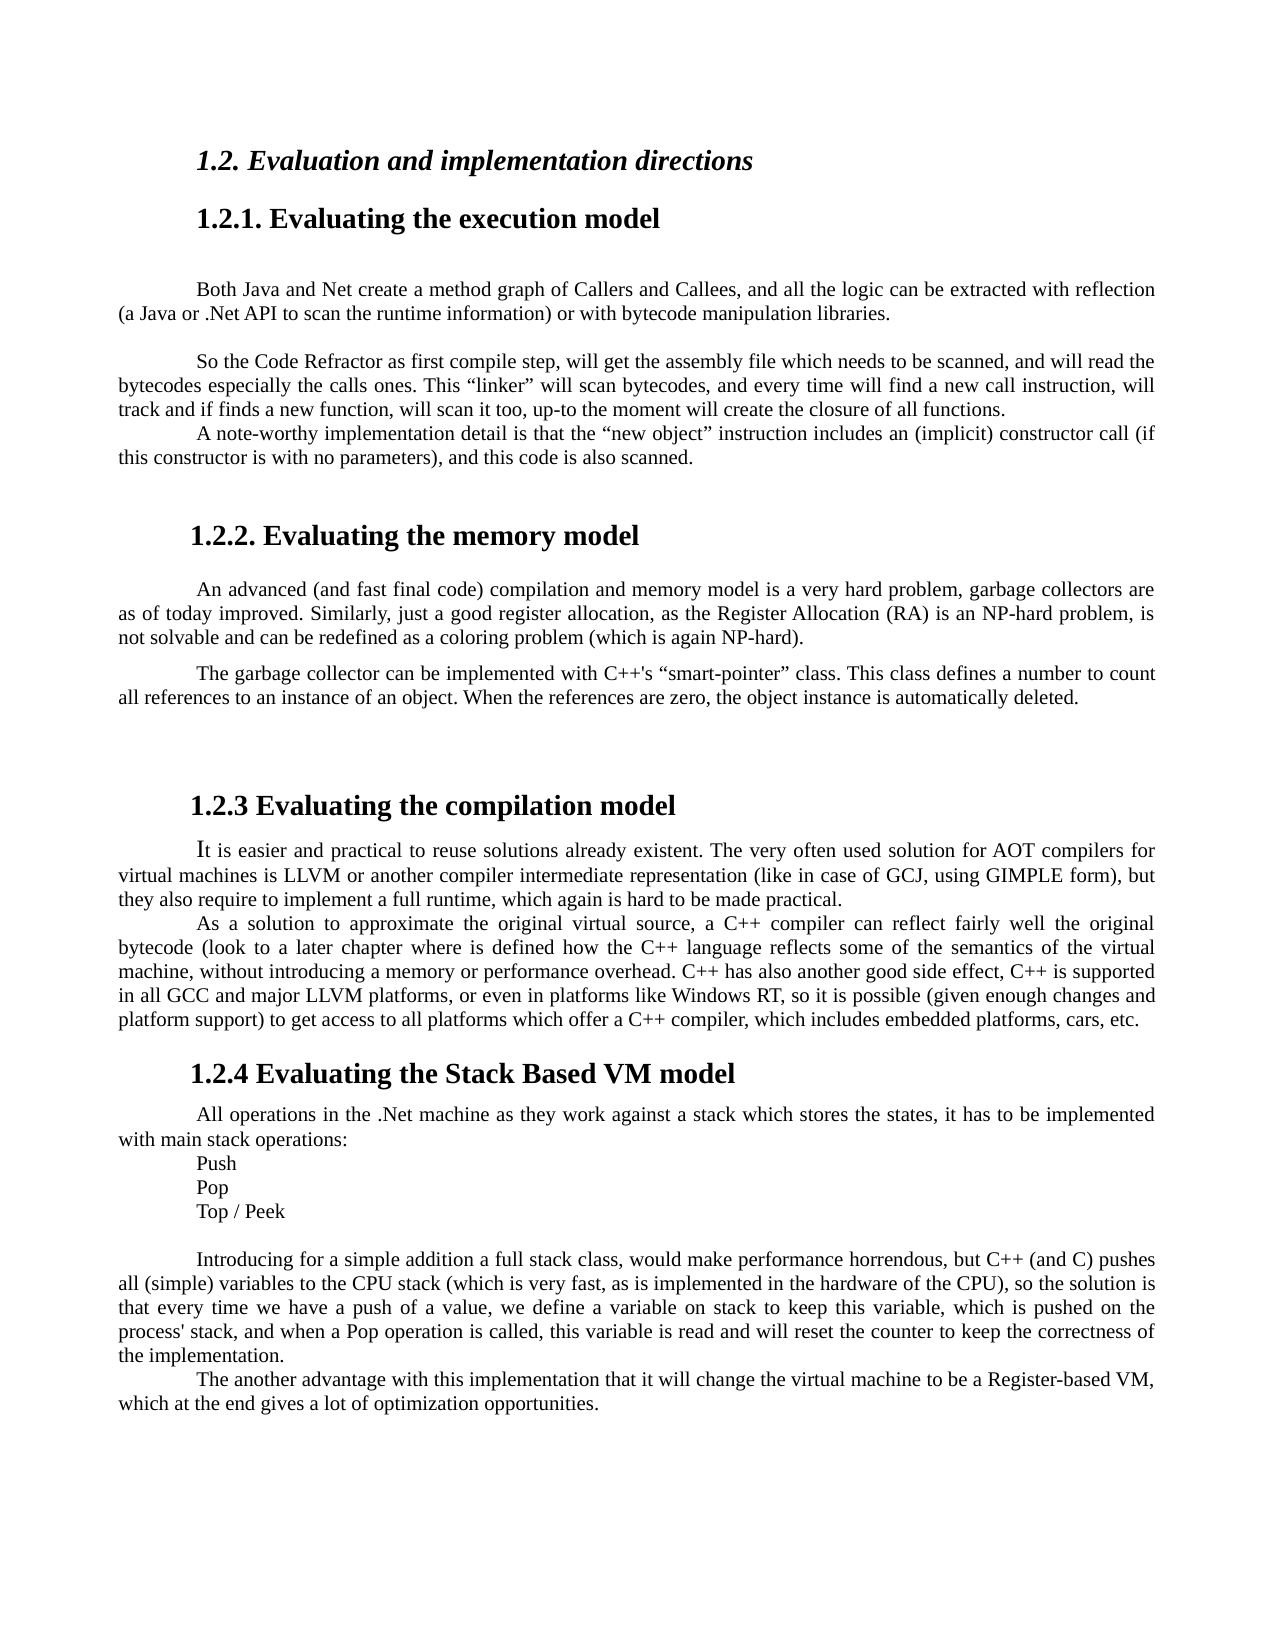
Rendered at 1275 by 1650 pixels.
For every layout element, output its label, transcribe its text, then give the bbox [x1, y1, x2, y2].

subtitle 1.2.3 Evaluating the compilation model [118, 788, 1157, 822]
text As a solution to approximate the original virtual source, a C++ compiler can reflect fairly well the original bytecode (look to a later chapter where is defined how the C++ language reflects some of the semantics of the virtual machine, without introducing a memory or performance overhead. C++ has also another good side effect, C++ is supported in all GCC and major LLVM platforms, or even in platforms like Windows RT, so it is possible (given enough changes and platform support) to get access to all platforms which offer a C++ compiler, which includes embedded platforms, cars, etc. [118, 911, 1157, 1031]
subtitle 1.2. Evaluation and implementation directions [118, 143, 1157, 177]
text Introducing for a simple addition a full stack class, would make performance horrendous, but C++ (and C) pushes all (simple) variables to the CPU stack (which is very fast, as is implemented in the hardware of the CPU), so the solution is that every time we have a push of a value, we define a variable on stack to keep this variable, which is pushed on the process' stack, and when a Pop operation is called, this variable is read and will reset the counter to keep the correctness of the implementation. [118, 1247, 1157, 1367]
text A note-worthy implementation detail is that the “new object” instruction includes an (implicit) constructor call (if this constructor is with no parameters), and this code is also scanned. [118, 421, 1157, 469]
text Top / Peek [118, 1199, 1157, 1223]
text So the Code Refractor as first compile step, will get the assembly file which needs to be scanned, and will read the bytecodes especially the calls ones. This “linker” will scan bytecodes, and every time will find a new call instruction, will track and if finds a new function, will scan it too, up-to the moment will create the closure of all functions. [118, 349, 1157, 421]
subtitle 1.2.4 Evaluating the Stack Based VM model [118, 1056, 1157, 1090]
subtitle 1.2.2. Evaluating the memory model [118, 518, 1157, 552]
text All operations in the .Net machine as they work against a stack which stores the states, it has to be implemented with main stack operations: [118, 1102, 1157, 1151]
subtitle 1.2.1. Evaluating the execution model [118, 202, 1157, 235]
subtitle An advanced (and fast final code) compilation and memory model is a very hard problem, garbage collectors are as of today improved. Similarly, just a good register allocation, as the Register Allocation (RA) is an NP-hard problem, is not solvable and can be redefined as a coloring problem (which is again NP-hard). [118, 577, 1157, 649]
text Pop [118, 1174, 1157, 1199]
text Push [118, 1151, 1157, 1174]
text The garbage collector can be implemented with C++'s “smart-pointer” class. This class defines a number to count all references to an instance of an object. When the references are zero, the object instance is automatically deleted. [118, 661, 1157, 709]
text The another advantage with this implementation that it will change the virtual machine to be a Register-based VM, which at the end gives a lot of optimization opportunities. [118, 1367, 1157, 1415]
text Both Java and Net create a method graph of Callers and Callees, and all the logic can be extracted with reflection (a Java or .Net API to scan the runtime information) or with bytecode manipulation libraries. [118, 276, 1157, 324]
text It is easier and practical to reuse solutions already existent. The very often used solution for AOT compilers for virtual machines is LLVM or another compiler intermediate representation (like in case of GCJ, using GIMPLE form), but they also require to implement a full runtime, which again is hard to be made practical. [118, 834, 1157, 911]
